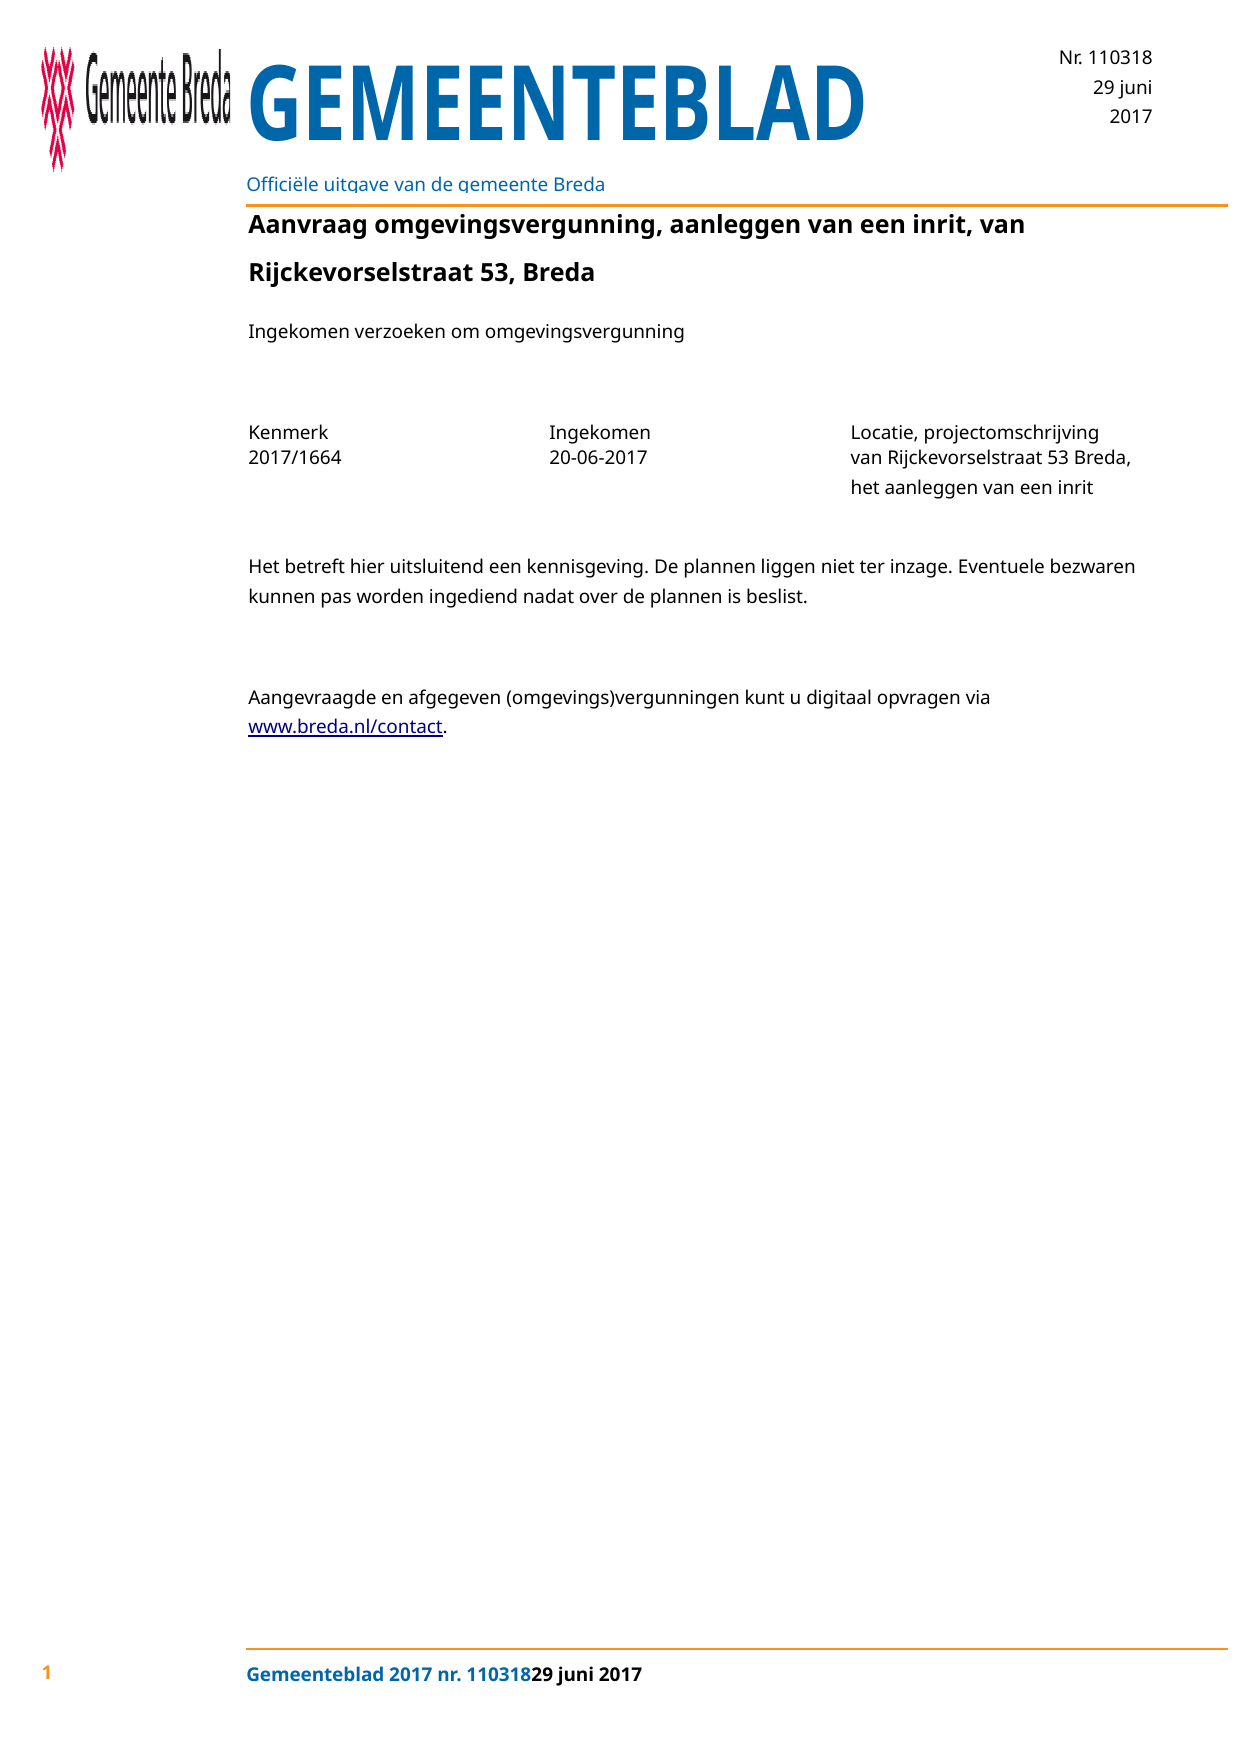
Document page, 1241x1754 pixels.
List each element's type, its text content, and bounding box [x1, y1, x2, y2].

table_header Locatie, projectomschrijving [850, 419, 1152, 444]
text Aangevraagde en afgegeven (omgevings)vergunningen kunt u digitaal opvragen via www.breda.nl/contact. [248, 684, 1152, 739]
text Het betreft hier uitsluitend een kennisgeving. De plannen liggen niet ter inzage. Eventuele bezwaren kunnen pas worden ingediend nadat over de plannen is beslist. [248, 553, 1152, 609]
table_cell 20-06-2017 [549, 445, 850, 500]
picture [41, 47, 231, 172]
table_header Kenmerk [248, 419, 549, 444]
text Aanvraag omgevingsvergunning, aanleggen van een inrit, van Rijckevorselstraat 53, Breda [248, 207, 1152, 288]
text Ingekomen verzoeken om omgevingsvergunning [248, 318, 1152, 344]
table_cell van Rijckevorselstraat 53 Breda, het aanleggen van een inrit [850, 445, 1152, 500]
table_header Ingekomen [549, 419, 850, 444]
table_cell 2017/1664 [248, 445, 549, 500]
